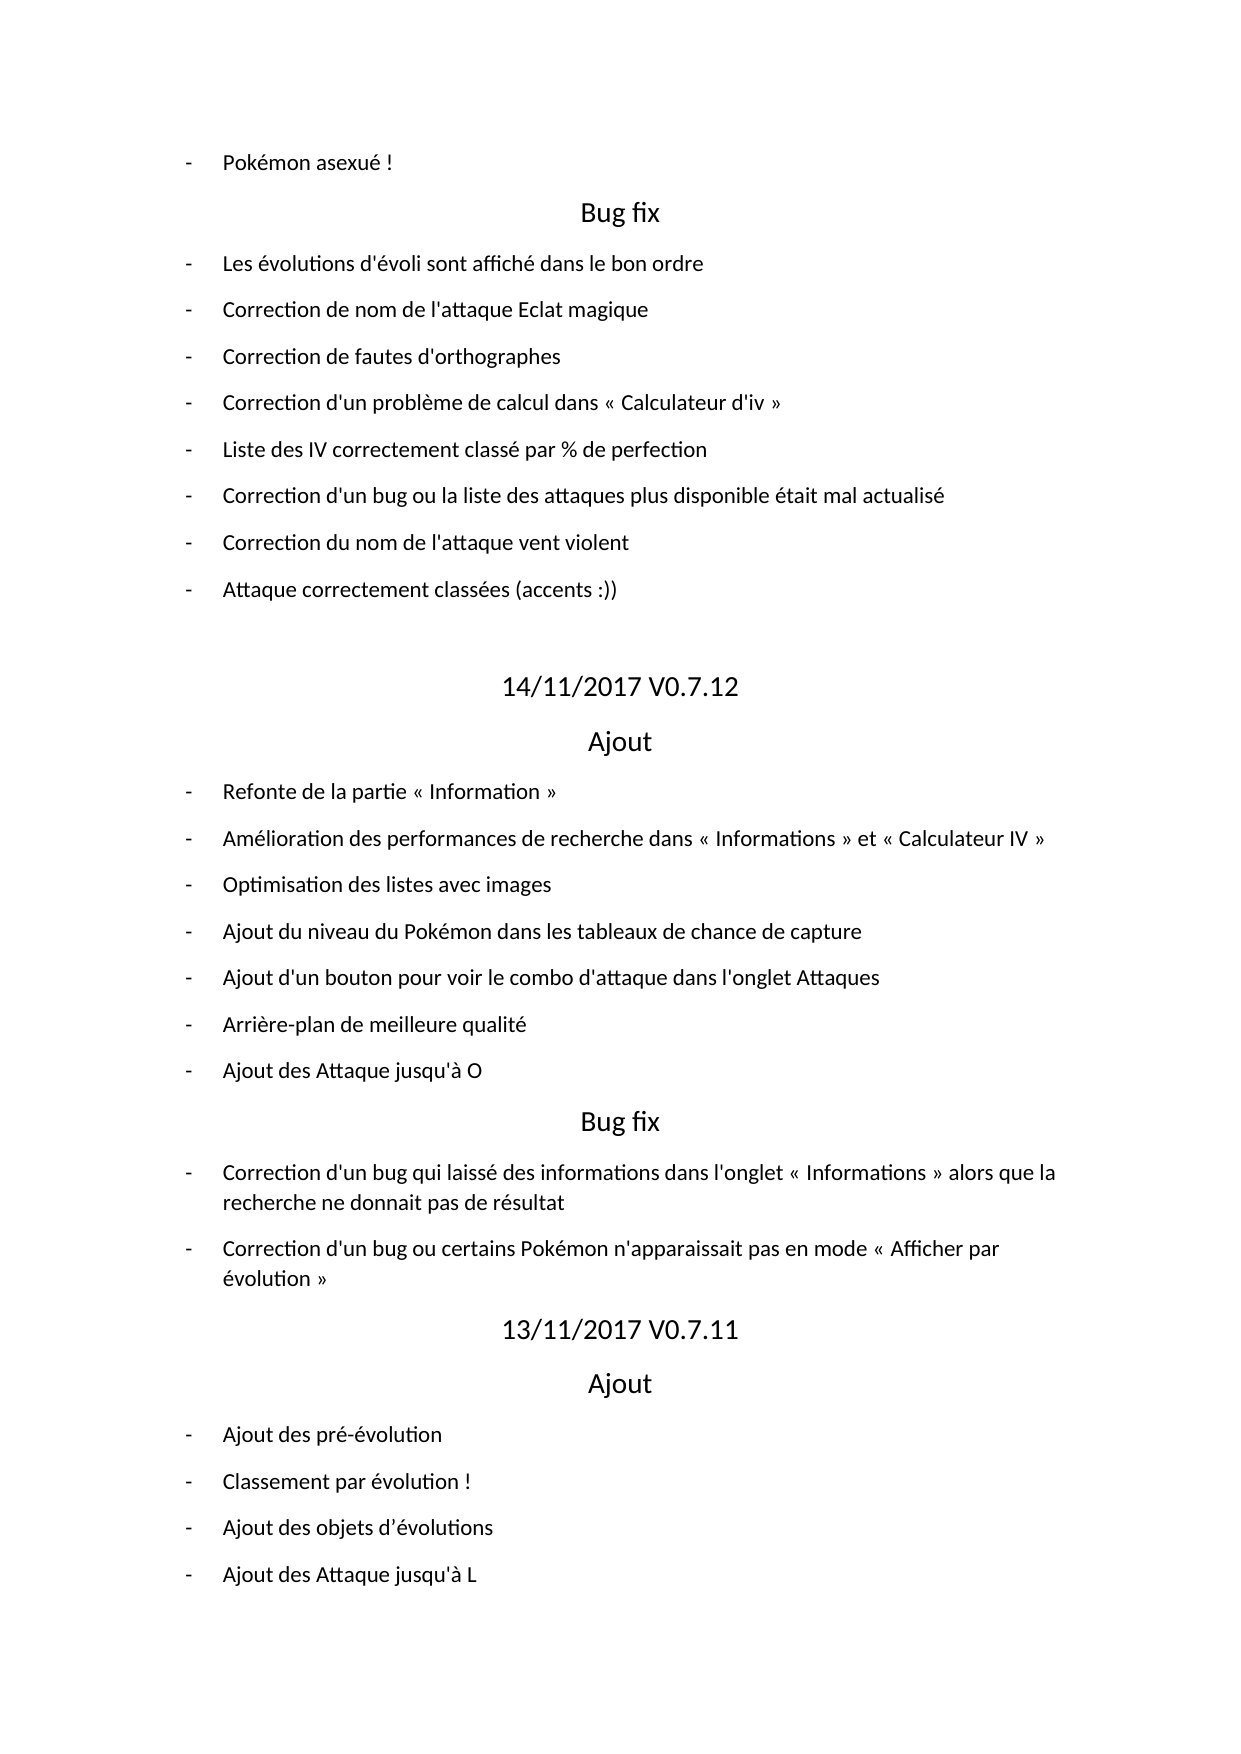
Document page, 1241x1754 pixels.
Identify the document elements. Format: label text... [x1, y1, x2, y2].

list Amélioration des performances de recherche dans « Informations » et « Calculateur IV » [185, 824, 1093, 852]
text Bug fix [148, 194, 1093, 230]
list Ajout d'un bouton pour voir le combo d'attaque dans l'onglet Attaques [185, 963, 1093, 992]
list Attaque correctement classées (accents :)) [185, 575, 1093, 603]
text 14/11/2017 V0.7.12 [148, 668, 1093, 703]
list Correction de fautes d'orthographes [185, 342, 1093, 370]
list Ajout du niveau du Pokémon dans les tableaux de chance de capture [185, 917, 1093, 945]
list Refonte de la partie « Information » [185, 777, 1093, 805]
list Classement par évolution ! [185, 1467, 1093, 1495]
list Correction d'un bug ou la liste des attaques plus disponible était mal actualisé [185, 482, 1093, 510]
list Liste des IV correctement classé par % de perfection [185, 435, 1093, 463]
text Ajout [148, 1366, 1093, 1401]
list Correction d'un bug ou certains Pokémon n'apparaissait pas en mode « Afficher par évolution » [185, 1234, 1093, 1292]
text Bug fix [148, 1103, 1093, 1139]
list Correction d'un problème de calcul dans « Calculateur d'iv » [185, 388, 1093, 417]
list Correction de nom de l'attaque Eclat magique [185, 295, 1093, 323]
list Arrière-plan de meilleure qualité [185, 1010, 1093, 1038]
text 13/11/2017 V0.7.11 [148, 1311, 1093, 1346]
list Correction du nom de l'attaque vent violent [185, 528, 1093, 556]
list Pokémon asexué ! [185, 148, 1093, 176]
text Ajout [148, 723, 1093, 758]
list Ajout des objets d’évolutions [185, 1513, 1093, 1541]
list Ajout des Attaque jusqu'à O [185, 1057, 1093, 1085]
list Ajout des Attaque jusqu'à L [185, 1560, 1093, 1588]
list Ajout des pré-évolution [185, 1420, 1093, 1448]
list Correction d'un bug qui laissé des informations dans l'onglet « Informations » alors que la recherche ne donnait pas de résultat [185, 1158, 1093, 1216]
list Les évolutions d'évoli sont affiché dans le bon ordre [185, 249, 1093, 277]
list Optimisation des listes avec images [185, 870, 1093, 898]
